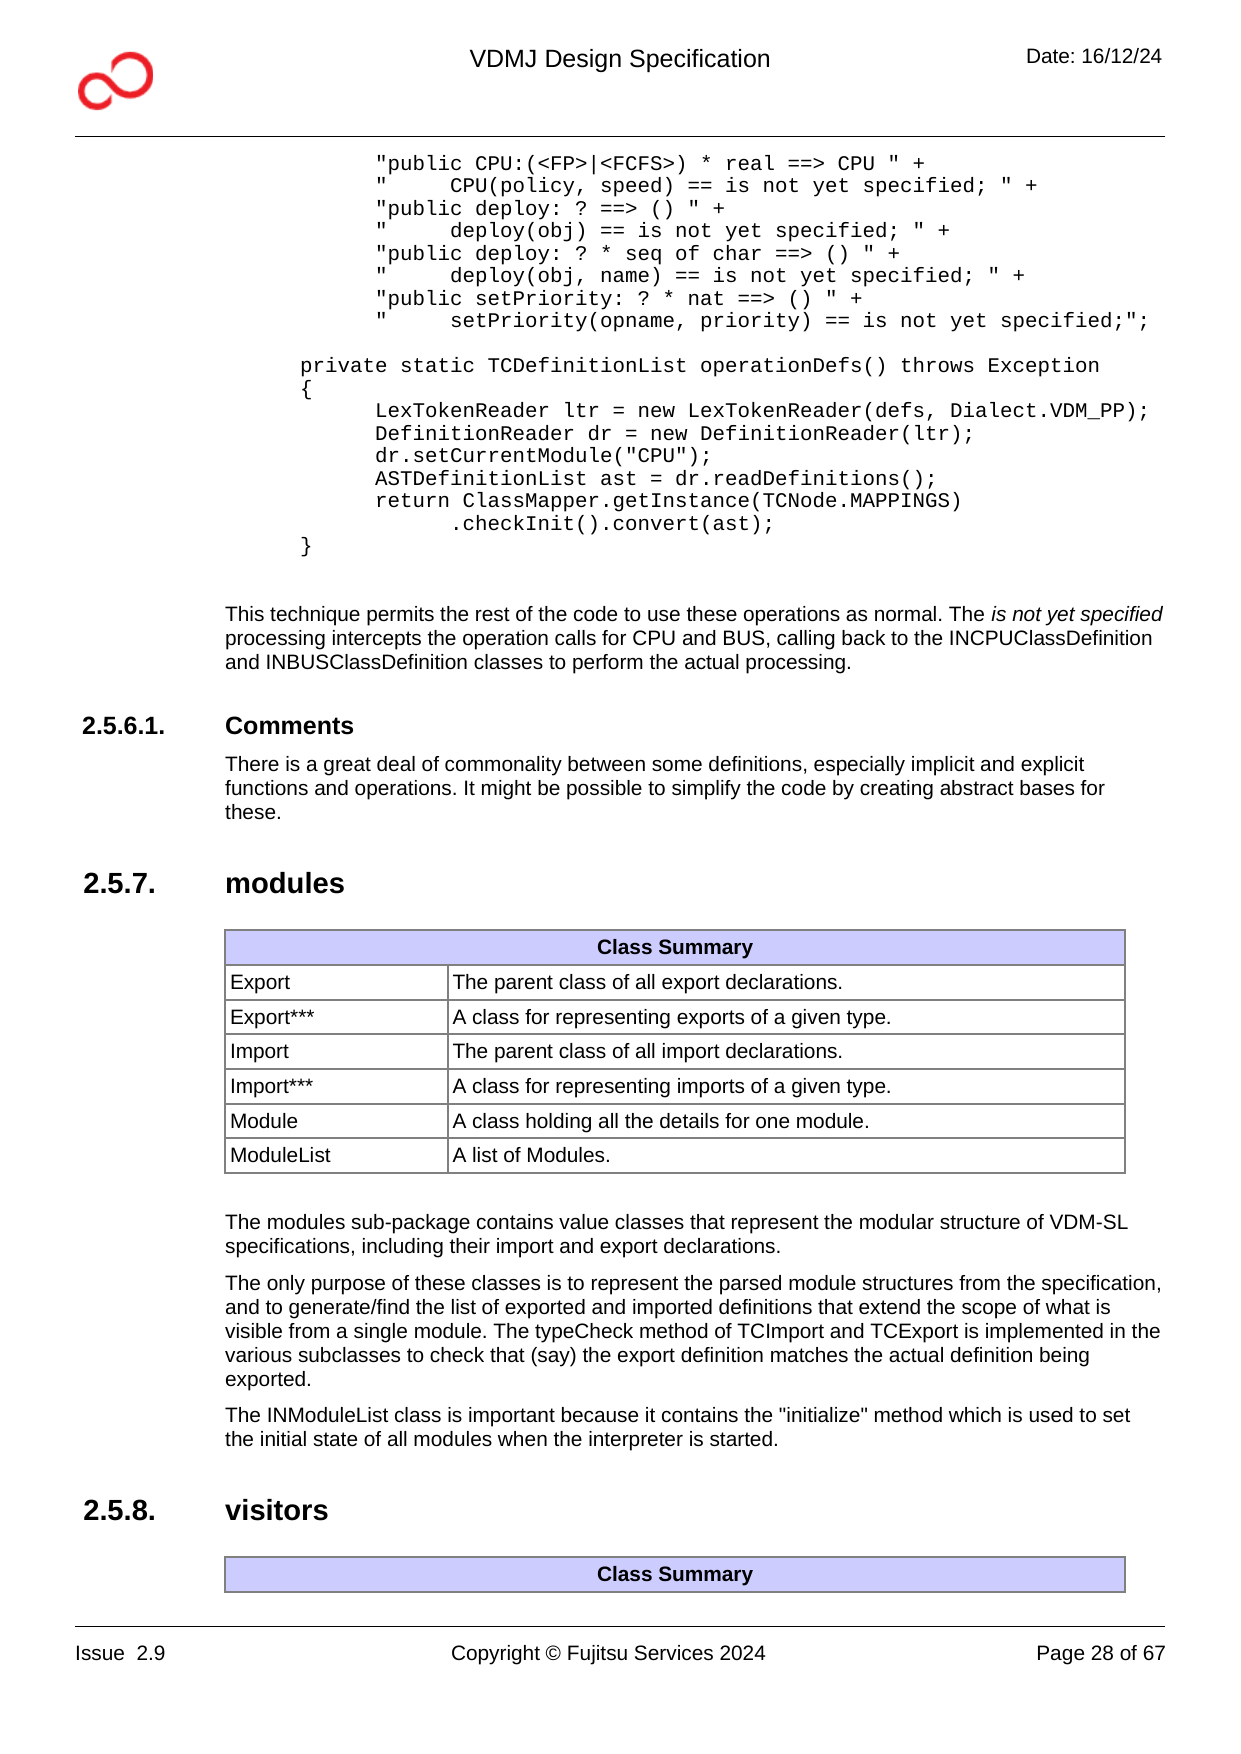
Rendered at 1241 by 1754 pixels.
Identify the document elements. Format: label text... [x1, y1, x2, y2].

text There is a great deal of commonality between some definitions, especially implicit and explicit functions and operations. It might be possible to simplify the code by creating abstract bases for these. [225, 752, 1165, 824]
text return ClassMapper.getInstance(TCNode.MAPPINGS) [225, 490, 1165, 512]
text The INModuleList class is important because it contains the "initialize" method which is used to set the initial state of all modules when the interpreter is started. [225, 1403, 1165, 1451]
text " CPU(policy, speed) == is not yet specified; " + [225, 175, 1165, 197]
text This technique permits the rest of the code to use these operations as normal. The is not yet specified processing intercepts the operation calls for CPU and BUS, calling back to the INCPUClassDefinition and INBUSClassDefinition classes to perform the actual processing. [225, 602, 1165, 674]
table_cell Export [226, 966, 447, 998]
text " deploy(obj) == is not yet specified; " + [225, 220, 1165, 242]
table_cell A class for representing imports of a given type. [449, 1070, 1124, 1103]
table_cell The parent class of all import declarations. [449, 1035, 1124, 1068]
text ASTDefinitionList ast = dr.readDefinitions(); [225, 467, 1165, 490]
text " deploy(obj, name) == is not yet specified; " + [225, 265, 1165, 287]
text .checkInit().convert(ast); [225, 512, 1165, 535]
table_cell The parent class of all export declarations. [449, 966, 1124, 998]
table_cell Module [226, 1105, 447, 1137]
table_cell Import*** [226, 1070, 447, 1103]
subtitle Comments [75, 712, 1165, 740]
text " setPriority(opname, priority) == is not yet specified;"; [225, 310, 1165, 332]
text dr.setCurrentModule("CPU"); [225, 445, 1165, 467]
text LexTokenReader ltr = new LexTokenReader(defs, Dialect.VDM_PP); [225, 400, 1165, 422]
table_cell Import [226, 1035, 447, 1068]
table_header Class Summary [226, 931, 1124, 964]
text } [225, 535, 1165, 557]
subtitle visitors [75, 1494, 1165, 1526]
text { [225, 377, 1165, 400]
text "public CPU:(<FP>|<FCFS>) * real ==> CPU " + [225, 152, 1165, 175]
text private static TCDefinitionList operationDefs() throws Exception [225, 355, 1165, 377]
text "public deploy: ? ==> () " + [225, 197, 1165, 220]
text The modules sub-package contains value classes that represent the modular structure of VDM-SL specifications, including their import and export declarations. [225, 1211, 1165, 1258]
text "public setPriority: ? * nat ==> () " + [225, 287, 1165, 310]
picture [78, 44, 153, 120]
table_cell ModuleList [226, 1139, 447, 1172]
text The only purpose of these classes is to represent the parsed module structures from the specification, and to generate/find the list of exported and imported definitions that extend the scope of what is visible from a single module. The typeCheck method of TCImport and TCExport is implemented in the various subclasses to check that (say) the export definition matches the actual definition being exported. [225, 1271, 1165, 1391]
table_cell Export*** [226, 1001, 447, 1033]
table_cell A class holding all the details for one module. [449, 1105, 1124, 1137]
text DefinitionReader dr = new DefinitionReader(ltr); [225, 422, 1165, 445]
table_cell A list of Modules. [449, 1139, 1124, 1172]
text "public deploy: ? * seq of char ==> () " + [225, 242, 1165, 265]
subtitle modules [75, 867, 1165, 899]
table_cell A class for representing exports of a given type. [449, 1001, 1124, 1033]
table_header Class Summary [226, 1558, 1124, 1591]
